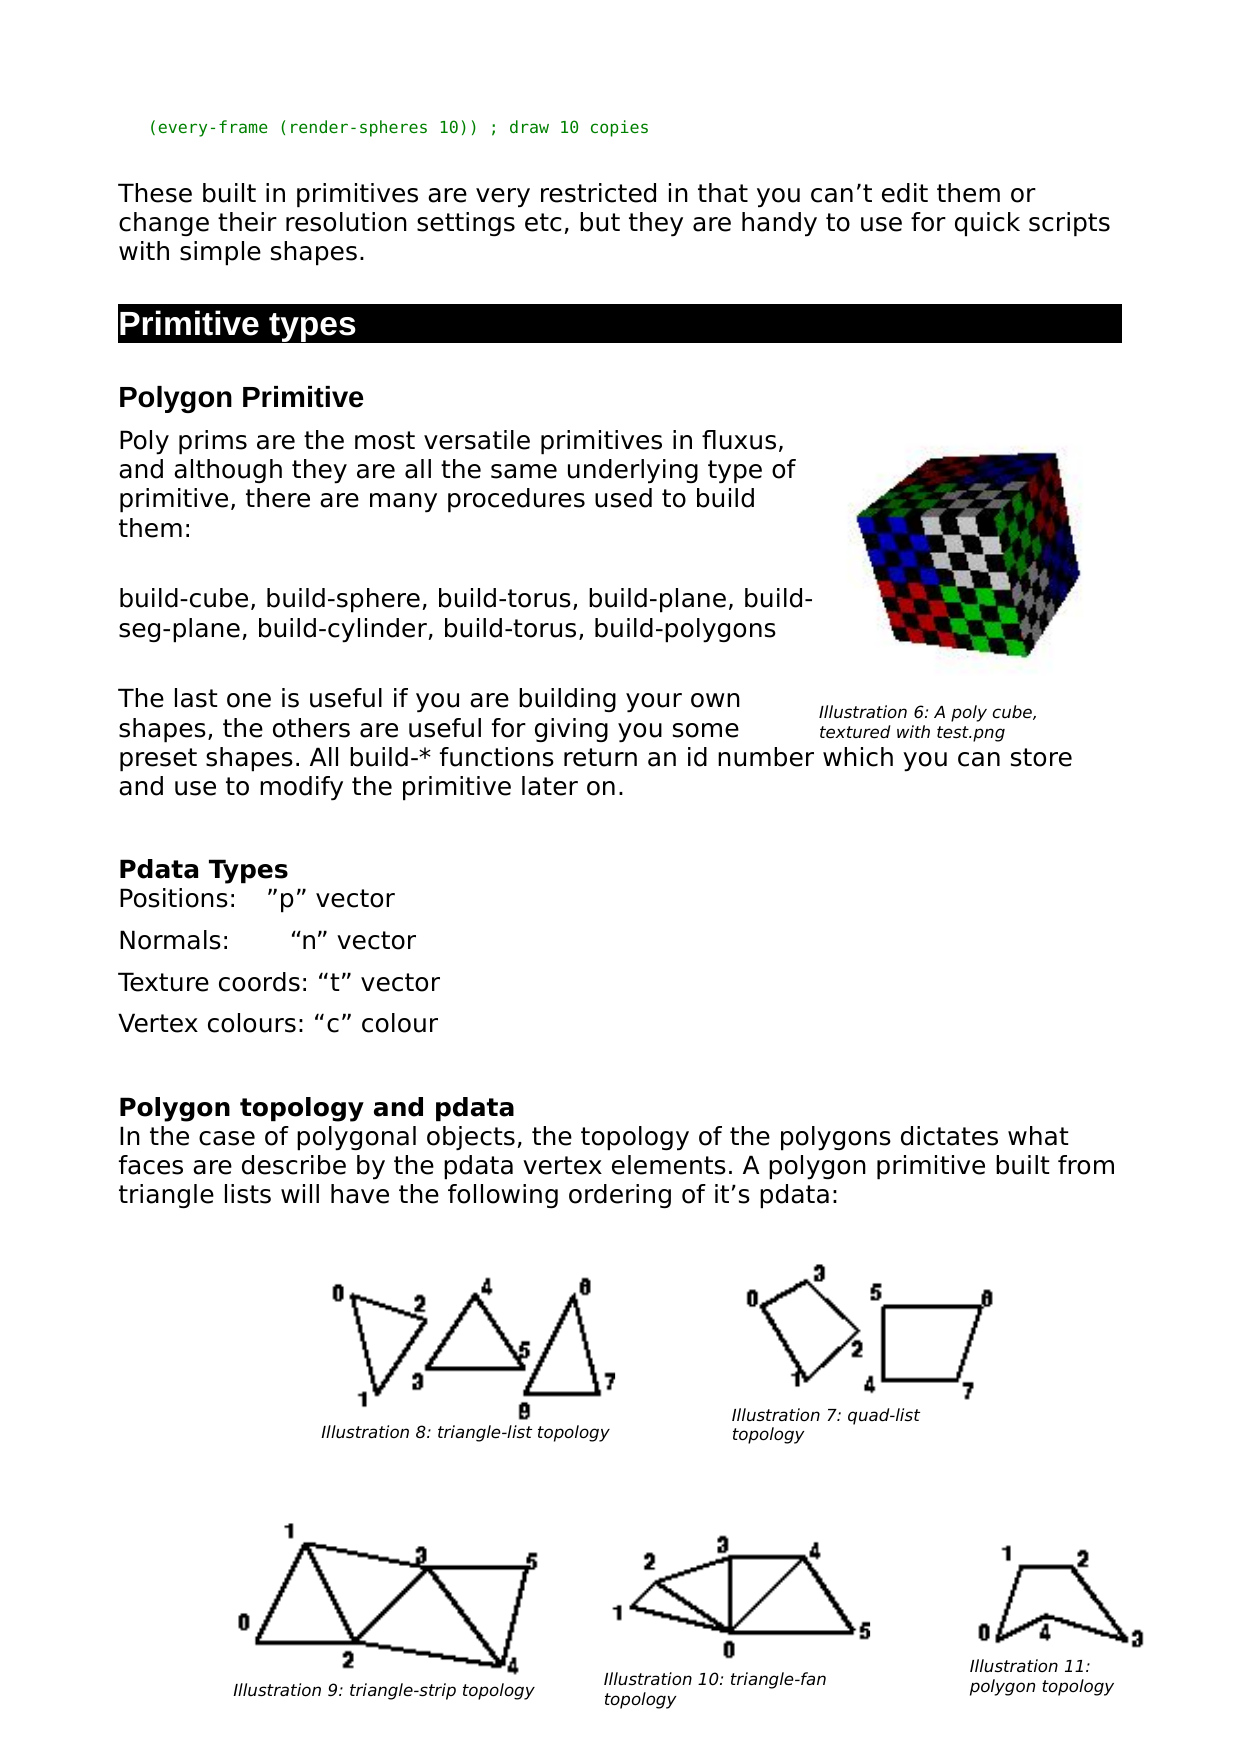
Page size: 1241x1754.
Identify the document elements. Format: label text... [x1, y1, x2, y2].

text build-cube, build-sphere, build-torus, build-plane, build-seg-plane, build-cylinder, build-torus, build-polygons [118, 585, 819, 643]
subtitle Primitive types [118, 304, 1122, 343]
picture [969, 1538, 1158, 1658]
picture [819, 418, 1115, 704]
text Poly prims are the most versatile primitives in fluxus, and although they are all the same underlying type of primitive, there are many procedures used to build them: [118, 426, 819, 543]
picture [731, 1263, 999, 1406]
text Texture coords: “t” vector [118, 968, 1122, 997]
text These built in primitives are very restricted in that you can’t edit them or change their resolution settings etc, but they are handy to use for quick scripts with simple shapes. [118, 179, 1122, 267]
text Pdata Types [118, 856, 1122, 885]
text Normals: “n” vector [118, 926, 1122, 956]
text Illustration 6: A poly cube, textured with test.png [819, 704, 1114, 742]
text In the case of polygonal objects, the topology of the polygons dictates what faces are describe by the pdata vertex elements. A polygon primitive built from triangle lists will have the following ordering of it’s pdata: [118, 1122, 1122, 1210]
text The last one is useful if you are building your own shapes, the others are useful for giving you some preset shapes. All build-* functions return an id number which you can store and use to modify the primitive later on. [118, 685, 1122, 801]
text Illustration 9: triangle-strip topology [233, 1681, 550, 1700]
text Positions: ”p” vector [118, 885, 1122, 914]
text Illustration 10: triangle-fan topology [603, 1671, 870, 1709]
picture [321, 1267, 616, 1424]
text (every-frame (render-spheres 10)) ; draw 10 copies [148, 118, 1122, 137]
picture [233, 1522, 550, 1681]
subtitle Polygon Primitive [118, 380, 1122, 418]
text Illustration 11: polygon topology [969, 1658, 1157, 1696]
text Illustration 7: quad-list topology [732, 1406, 998, 1444]
text Illustration 8: triangle-list topology [321, 1424, 615, 1443]
text Polygon topology and pdata [118, 1093, 1122, 1122]
text Vertex colours: “c” colour [118, 1010, 1122, 1039]
picture [603, 1524, 871, 1671]
